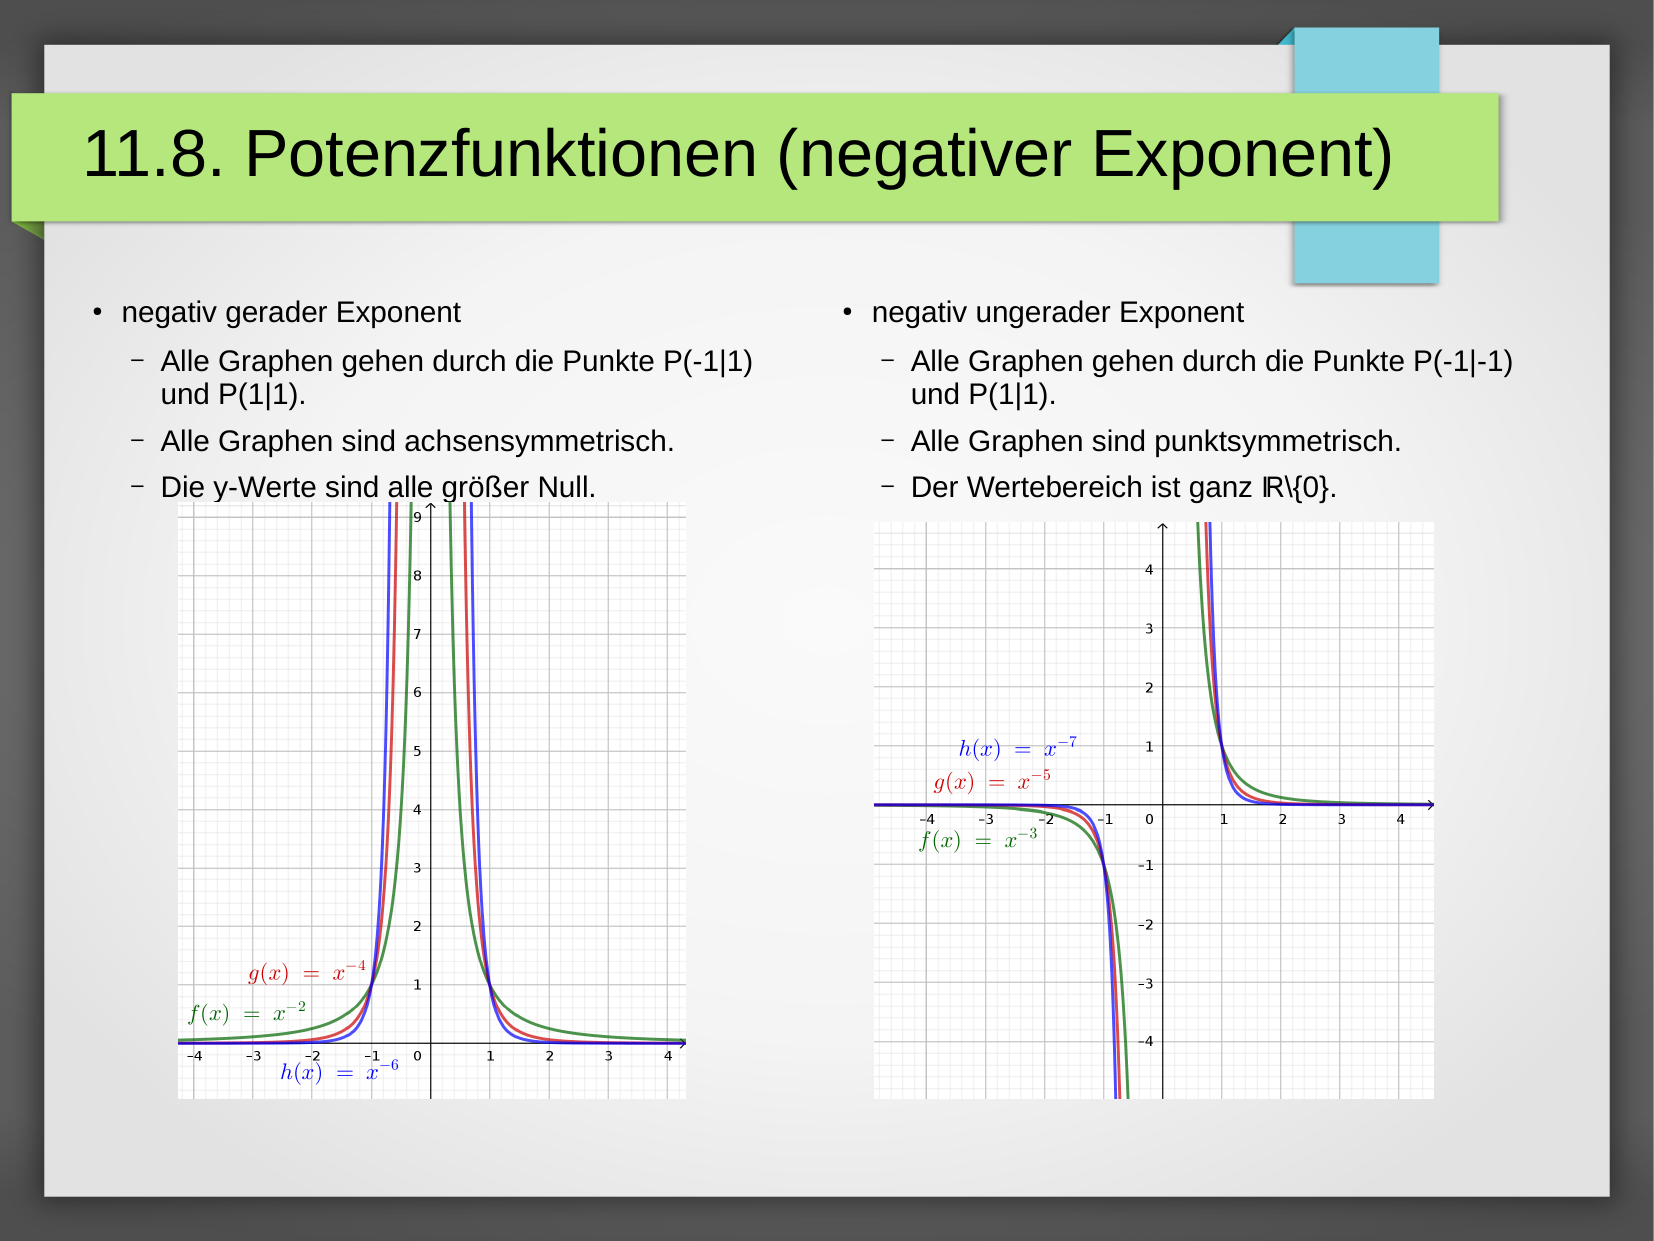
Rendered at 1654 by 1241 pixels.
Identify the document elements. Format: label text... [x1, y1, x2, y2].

picture [0, 0, 1654, 1241]
title 11.8. Potenzfunktionen (negativer Exponent) [82, 78, 1512, 229]
list negativ gerader Exponent Alle Graphen gehen durch die Punkte P(-1|1) und P(1|1). Alle Graphen sind achsensymmetrisch. Die y-Werte sind alle größer Null. [82, 295, 809, 508]
list negativ ungerader Exponent Alle Graphen gehen durch die Punkte P(-1|-1) und P(1|1). Alle Graphen sind punktsymmetrisch. Der Wertebereich ist ganz ℝ\{0}. [832, 295, 1560, 508]
